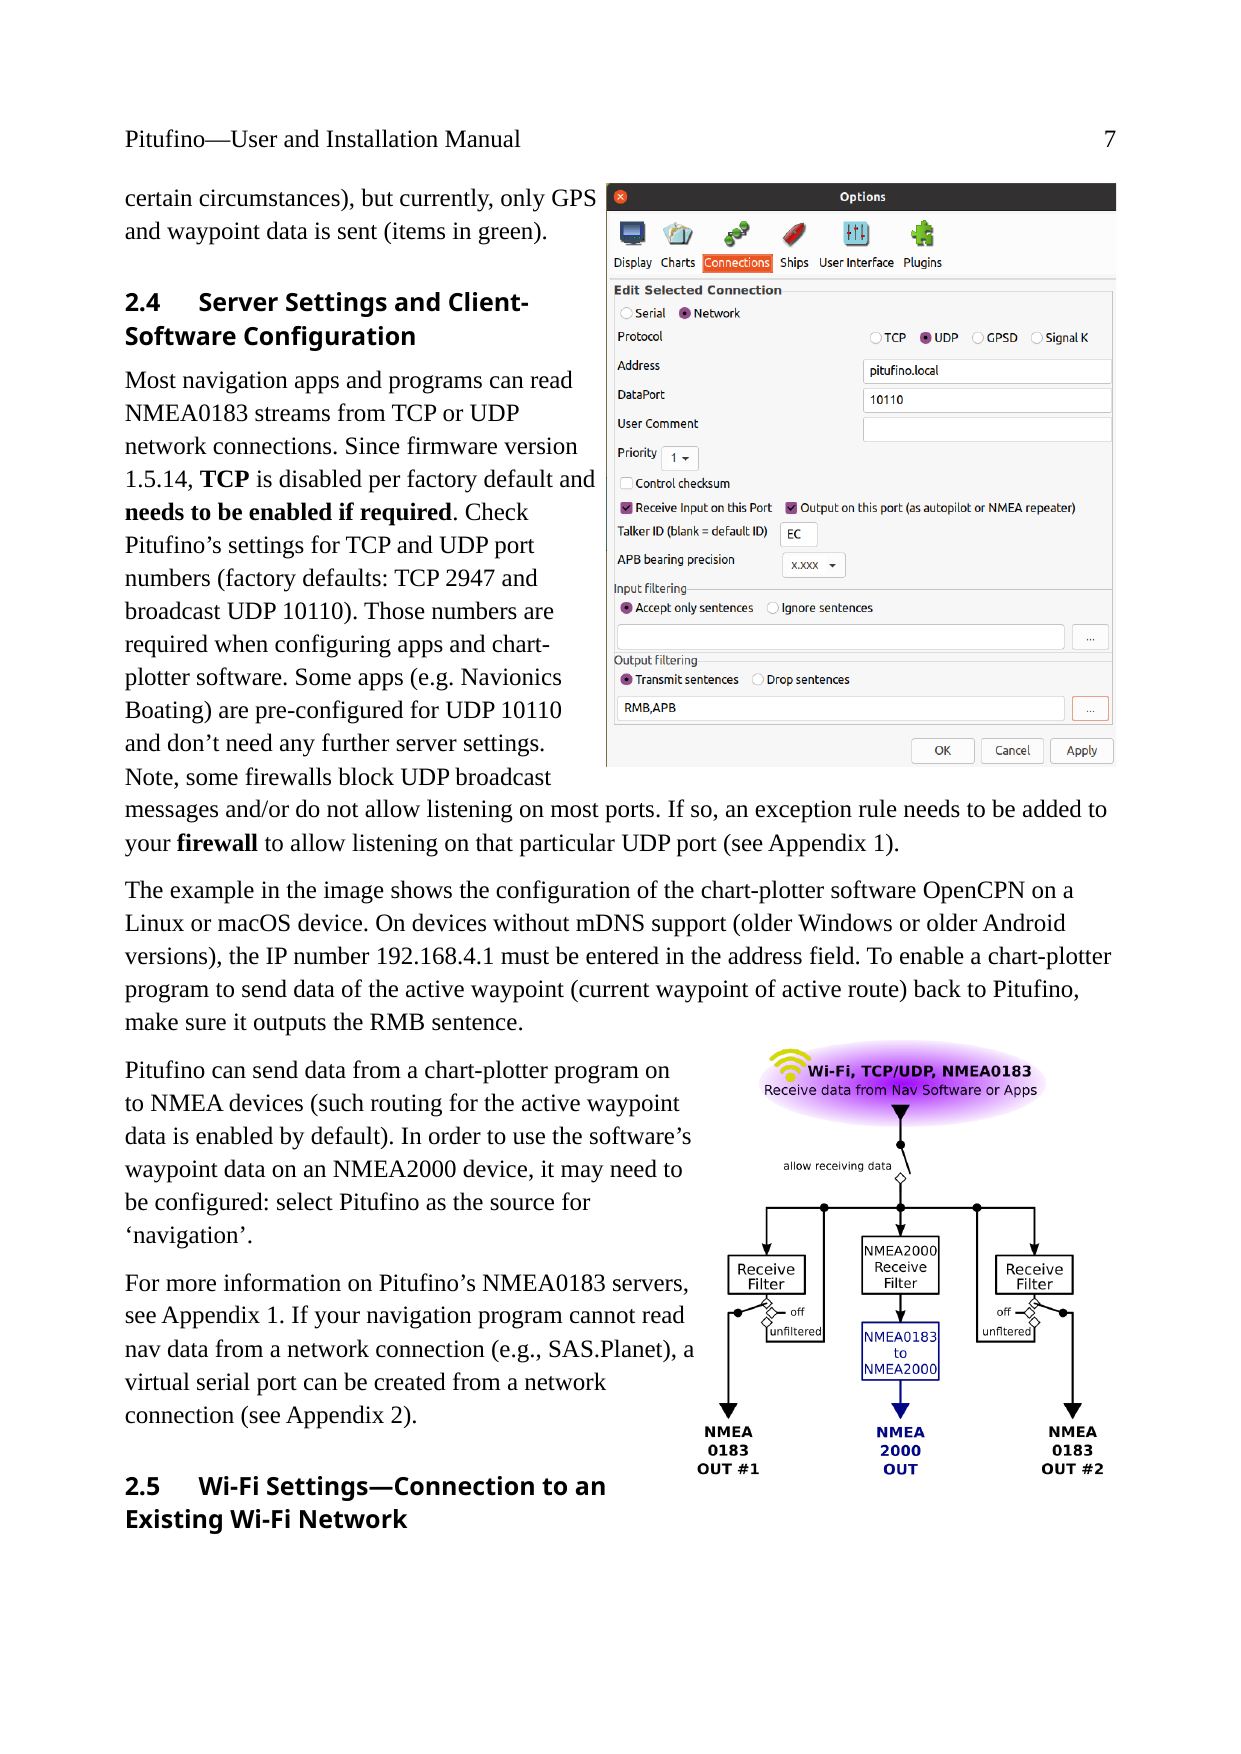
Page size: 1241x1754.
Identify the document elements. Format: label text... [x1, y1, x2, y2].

picture [606, 183, 1117, 767]
picture [695, 1039, 1107, 1475]
text certain circumstances), but currently, only GPS and waypoint data is sent (items in green). [124, 183, 606, 245]
text Most navigation apps and programs can read NMEA0183 streams from TCP or UDP network connections. Since firmware version 1.5.14, TCP is disabled per factory default and needs to be enabled if required. Check Pitufino’s settings for TCP and UDP port numbers (factory defaults: TCP 2947 and broadcast UDP 10110). Those numbers are required when configuring apps and chart-plotter software. Some apps (e.g. Navionics Boating) are pre-configured for UDP 10110 and don’t need any further server settings. Note, some firewalls block UDP broadcast messages and/or do not allow listening on most ports. If so, an exception rule needs to be added to your firewall to allow listening on that particular UDP port (see Appendix 1). [124, 365, 1116, 856]
subtitle Server Settings and Client-Software Configuration [124, 285, 606, 353]
text The example in the image shows the configuration of the chart-plotter software OpenCPN on a Linux or macOS device. On devices without mDNS support (older Windows or older Android versions), the IP number 192.168.4.1 must be entered in the address field. To enable a chart-plotter program to send data of the active waypoint (current waypoint of active route) back to Pitufino, make sure it outputs the RMB sentence. [124, 875, 1116, 1036]
text Pitufino can send data from a chart-plotter program on to NMEA devices (such routing for the active waypoint data is enabled by default). In order to use the software’s waypoint data on an NMEA2000 device, it may need to be configured: select Pitufino as the source for ‘navigation’. [124, 1055, 695, 1249]
text For more information on Pitufino’s NMEA0183 servers, see Appendix 1. If your navigation program cannot read nav data from a network connection (e.g., SAS.Planet), a virtual serial port can be created from a network connection (see Appendix 2). [124, 1268, 695, 1428]
subtitle Wi-Fi Settings—Connection to an Existing Wi-Fi Network [124, 1468, 1116, 1536]
